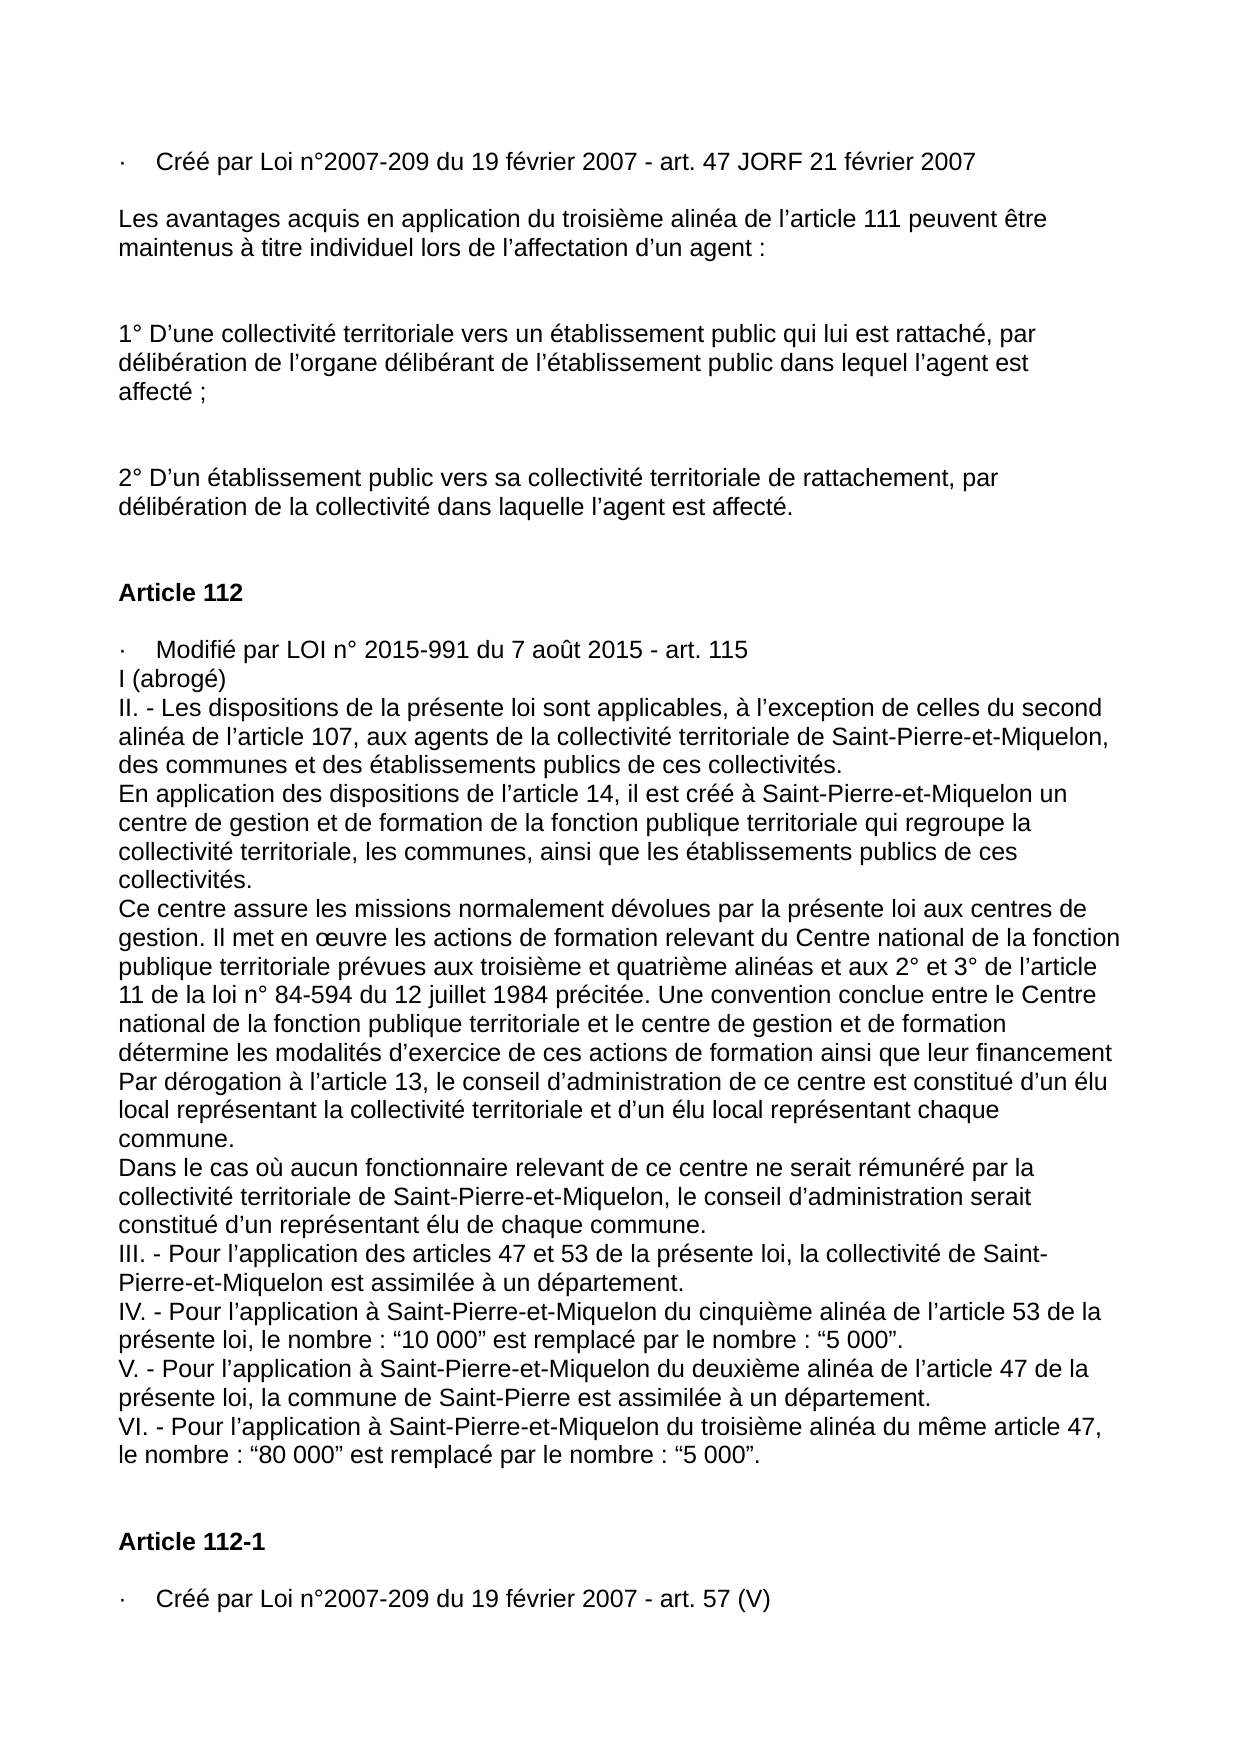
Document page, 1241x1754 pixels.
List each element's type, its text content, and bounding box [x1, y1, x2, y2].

list Créé par Loi n°2007-209 du 19 février 2007 - art. 47 JORF 21 février 2007 [118, 147, 1122, 176]
text Dans le cas où aucun fonctionnaire relevant de ce centre ne serait rémunéré par la collectivité territoriale de Saint-Pierre-et-Miquelon, le conseil d’administration serait constitué d’un représentant élu de chaque commune. [118, 1153, 1122, 1239]
text I (abrogé) [118, 664, 1122, 693]
text Par dérogation à l’article 13, le conseil d’administration de ce centre est constitué d’un élu local représentant la collectivité territoriale et d’un élu local représentant chaque commune. [118, 1067, 1122, 1153]
text En application des dispositions de l’article 14, il est créé à Saint-Pierre-et-Miquelon un centre de gestion et de formation de la fonction publique territoriale qui regroupe la collectivité territoriale, les communes, ainsi que les établissements publics de ces collectivités. [118, 779, 1122, 894]
text VI. - Pour l’application à Saint-Pierre-et-Miquelon du troisième alinéa du même article 47, le nombre : “80 000” est remplacé par le nombre : “5 000”. [118, 1412, 1122, 1469]
text III. - Pour l’application des articles 47 et 53 de la présente loi, la collectivité de Saint-Pierre-et-Miquelon est assimilée à un département. [118, 1239, 1122, 1297]
text Article 112-1 [118, 1527, 1122, 1556]
list Créé par Loi n°2007-209 du 19 février 2007 - art. 57 (V) [118, 1584, 1122, 1613]
text 1° D’une collectivité territoriale vers un établissement public qui lui est rattaché, par délibération de l’organe délibérant de l’établissement public dans lequel l’agent est affecté ; [118, 319, 1122, 406]
text IV. - Pour l’application à Saint-Pierre-et-Miquelon du cinquième alinéa de l’article 53 de la présente loi, le nombre : “10 000” est remplacé par le nombre : “5 000”. [118, 1297, 1122, 1354]
text Ce centre assure les missions normalement dévolues par la présente loi aux centres de gestion. Il met en œuvre les actions de formation relevant du Centre national de la fonction publique territoriale prévues aux troisième et quatrième alinéas et aux 2° et 3° de l’article 11 de la loi n° 84-594 du 12 juillet 1984 précitée. Une convention conclue entre le Centre national de la fonction publique territoriale et le centre de gestion et de formation détermine les modalités d’exercice de ces actions de formation ainsi que leur financement [118, 894, 1122, 1067]
text II. - Les dispositions de la présente loi sont applicables, à l’exception de celles du second alinéa de l’article 107, aux agents de la collectivité territoriale de Saint-Pierre-et-Miquelon, des communes et des établissements publics de ces collectivités. [118, 693, 1122, 779]
text Les avantages acquis en application du troisième alinéa de l’article 111 peuvent être maintenus à titre individuel lors de l’affectation d’un agent : [118, 204, 1122, 262]
text V. - Pour l’application à Saint-Pierre-et-Miquelon du deuxième alinéa de l’article 47 de la présente loi, la commune de Saint-Pierre est assimilée à un département. [118, 1354, 1122, 1412]
list Modifié par LOI n° 2015-991 du 7 août 2015 - art. 115 [118, 636, 1122, 664]
text 2° D’un établissement public vers sa collectivité territoriale de rattachement, par délibération de la collectivité dans laquelle l’agent est affecté. [118, 463, 1122, 521]
text Article 112 [118, 578, 1122, 607]
